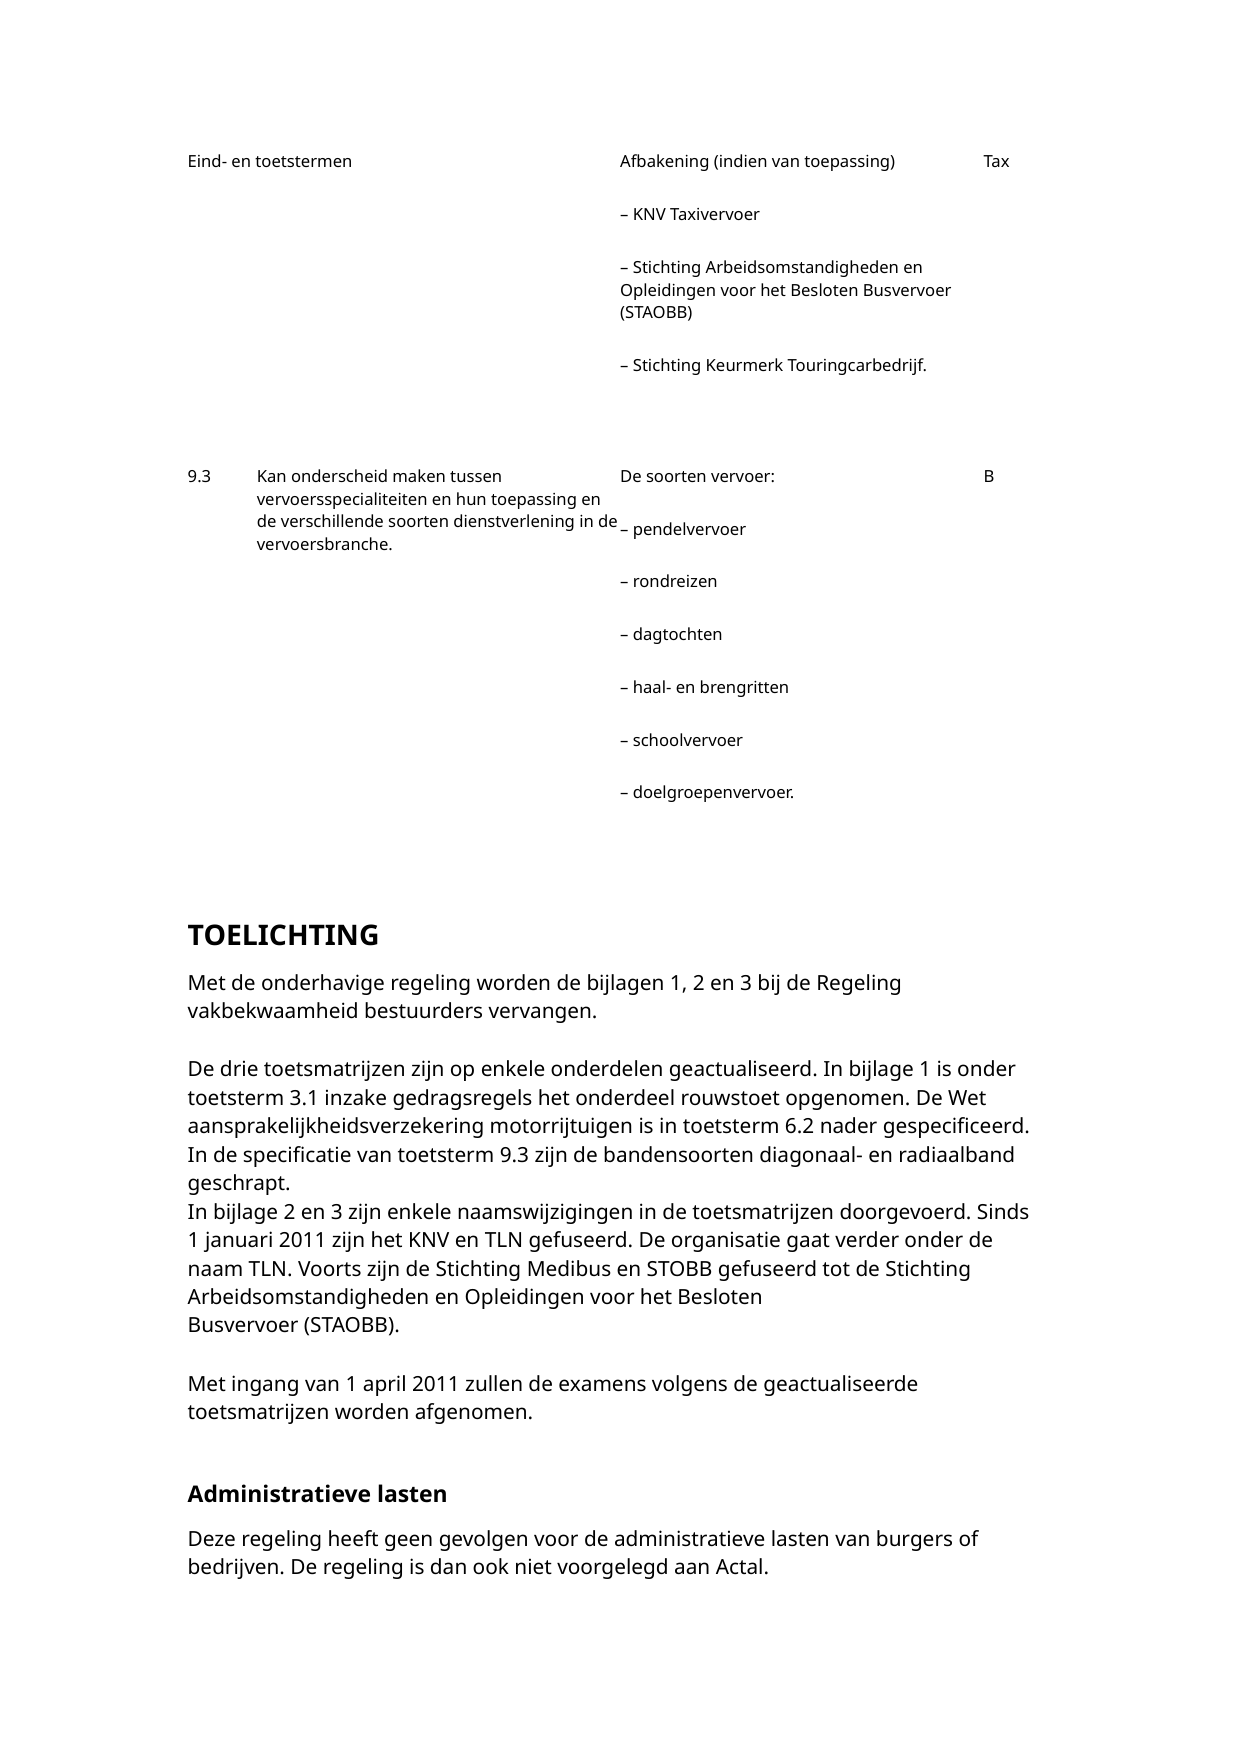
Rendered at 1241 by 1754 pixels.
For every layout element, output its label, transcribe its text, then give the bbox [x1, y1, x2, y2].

table_header Afbakening (indien van toepassing) [620, 150, 983, 203]
table_cell [257, 406, 620, 465]
table_cell [257, 203, 620, 406]
table_cell [983, 203, 1053, 406]
table_cell [188, 406, 257, 465]
table_cell [983, 406, 1053, 465]
table_cell De soorten vervoer: – pendelvervoer – rondreizen – dagtochten – haal- en brengritten – schoolvervoer – doelgroepenvervoer. [620, 465, 983, 834]
text De drie toetsmatrijzen zijn op enkele onderdelen geactualiseerd. In bijlage 1 is onder toetsterm 3.1 inzake gedragsregels het onderdeel rouwstoet opgenomen. De Wet aansprakelijkheidsverzekering motorrijtuigen is in toetsterm 6.2 nader gespecificeerd. In de specificatie van toetsterm 9.3 zijn de bandensoorten diagonaal- en radiaalband geschrapt. [187, 1054, 1053, 1197]
text Met ingang van 1 april 2011 zullen de examens volgens de geactualiseerde toetsmatrijzen worden afgenomen. [187, 1369, 1053, 1426]
table_header Tax [983, 150, 1053, 203]
text Met de onderhavige regeling worden de bijlagen 1, 2 en 3 bij de Regeling vakbekwaamheid bestuurders vervangen. [187, 968, 1053, 1025]
text Busvervoer (STAOBB). [187, 1311, 1053, 1339]
text Deze regeling heeft geen gevolgen voor de administratieve lasten van burgers of bedrijven. De regeling is dan ook niet voorgelegd aan Actal. [187, 1524, 1053, 1581]
text In bijlage 2 en 3 zijn enkele naamswijzigingen in de toetsmatrijzen doorgevoerd. Sinds 1 januari 2011 zijn het KNV en TLN gefuseerd. De organisatie gaat verder onder de naam TLN. Voorts zijn de Stichting Medibus en STOBB gefuseerd tot de Stichting Arbeidsomstandigheden en Opleidingen voor het Besloten [187, 1197, 1053, 1311]
table_cell Kan onderscheid maken tussen vervoersspecialiteiten en hun toepassing en de verschillende soorten dienstverlening in de vervoersbranche. [257, 465, 620, 834]
subtitle Administratieve lasten [187, 1478, 1053, 1509]
table_cell [620, 406, 983, 465]
subtitle TOELICHTING [187, 914, 1053, 953]
table_cell 9.3 [188, 465, 257, 834]
table_cell – KNV Taxivervoer – Stichting Arbeidsomstandigheden en Opleidingen voor het Besloten Busvervoer (STAOBB) – Stichting Keurmerk Touringcarbedrijf. [620, 203, 983, 406]
table_cell [188, 203, 257, 406]
table_header Eind- en toetstermen [188, 150, 620, 203]
table_cell B [983, 465, 1053, 834]
